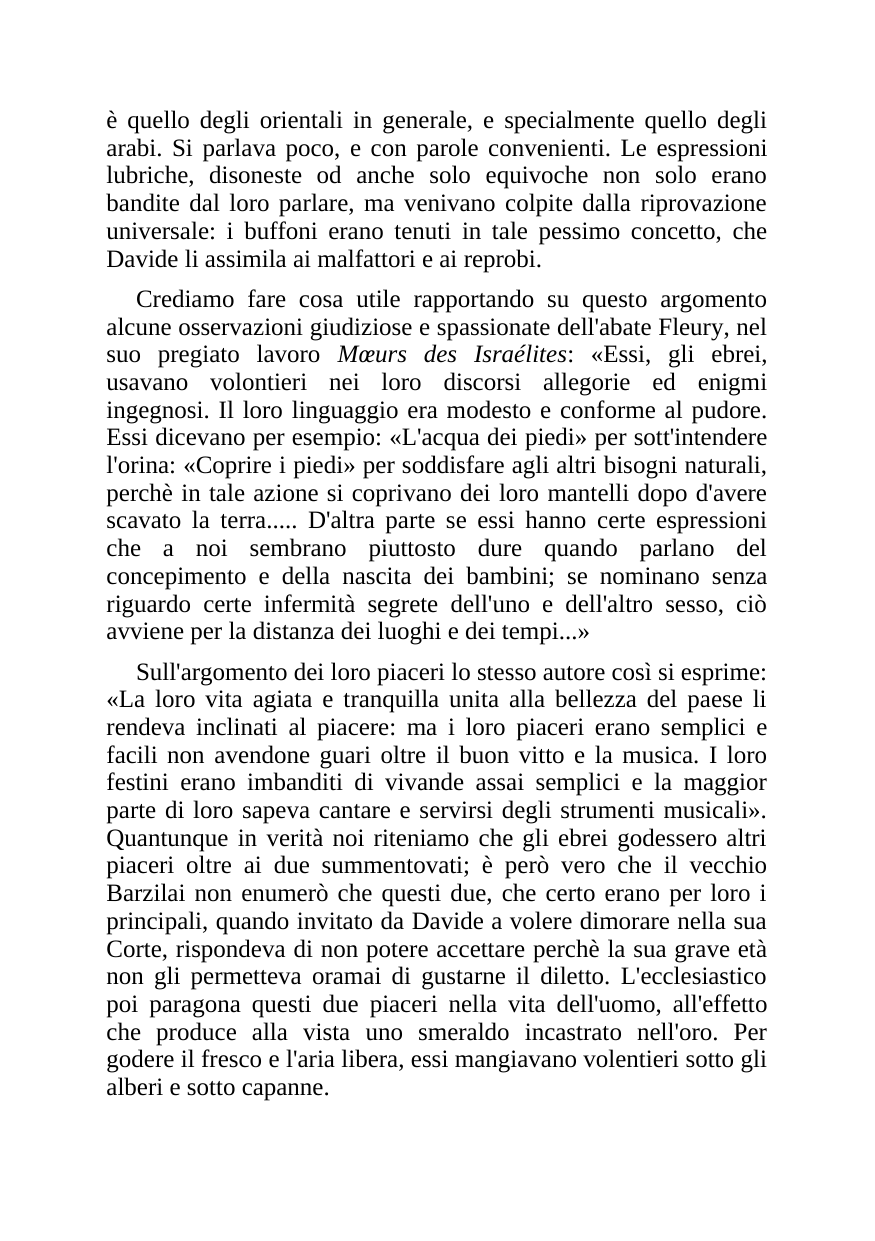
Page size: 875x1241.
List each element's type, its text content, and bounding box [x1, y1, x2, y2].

text Crediamo fare cosa utile rapportando su questo argomento alcune osservazioni giudiziose e spassionate dell'abate Fleury, nel suo pregiato lavoro Mœurs des Israélites: «Essi, gli ebrei, usavano volontieri nei loro discorsi allegorie ed enigmi ingegnosi. Il loro linguaggio era modesto e conforme al pudore. Essi dicevano per esempio: «L'acqua dei piedi» per sott'intendere l'orina: «Coprire i piedi» per soddisfare agli altri bisogni naturali, perchè in tale azione si coprivano dei loro mantelli dopo d'avere scavato la terra..... D'altra parte se essi hanno certe espressioni che a noi sembrano piuttosto dure quando parlano del concepimento e della nascita dei bambini; se nominano senza riguardo certe infermità segrete dell'uno e dell'altro sesso, ciò avviene per la distanza dei luoghi e dei tempi...» [106, 285, 768, 645]
text è quello degli orientali in generale, e specialmente quello degli arabi. Si parlava poco, e con parole convenienti. Le espressioni lubriche, disoneste od anche solo equivoche non solo erano bandite dal loro parlare, ma venivano colpite dalla riprovazione universale: i buffoni erano tenuti in tale pessimo concetto, che Davide li assimila ai malfattori e ai reprobi. [106, 106, 768, 272]
text Sull'argomento dei loro piaceri lo stesso autore così si esprime: «La loro vita agiata e tranquilla unita alla bellezza del paese li rendeva inclinati al piacere: ma i loro piaceri erano semplici e facili non avendone guari oltre il buon vitto e la musica. I loro festini erano imbanditi di vivande assai semplici e la maggior parte di loro sapeva cantare e servirsi degli strumenti musicali». Quantunque in verità noi riteniamo che gli ebrei godessero altri piaceri oltre ai due summentovati; è però vero che il vecchio Barzilai non enumerò che questi due, che certo erano per loro i principali, quando invitato da Davide a volere dimorare nella sua Corte, rispondeva di non potere accettare perchè la sua grave età non gli permetteva oramai di gustarne il diletto. L'ecclesiastico poi paragona questi due piaceri nella vita dell'uomo, all'effetto che produce alla vista uno smeraldo incastrato nell'oro. Per godere il fresco e l'aria libera, essi mangiavano volentieri sotto gli alberi e sotto capanne. [106, 658, 768, 1101]
